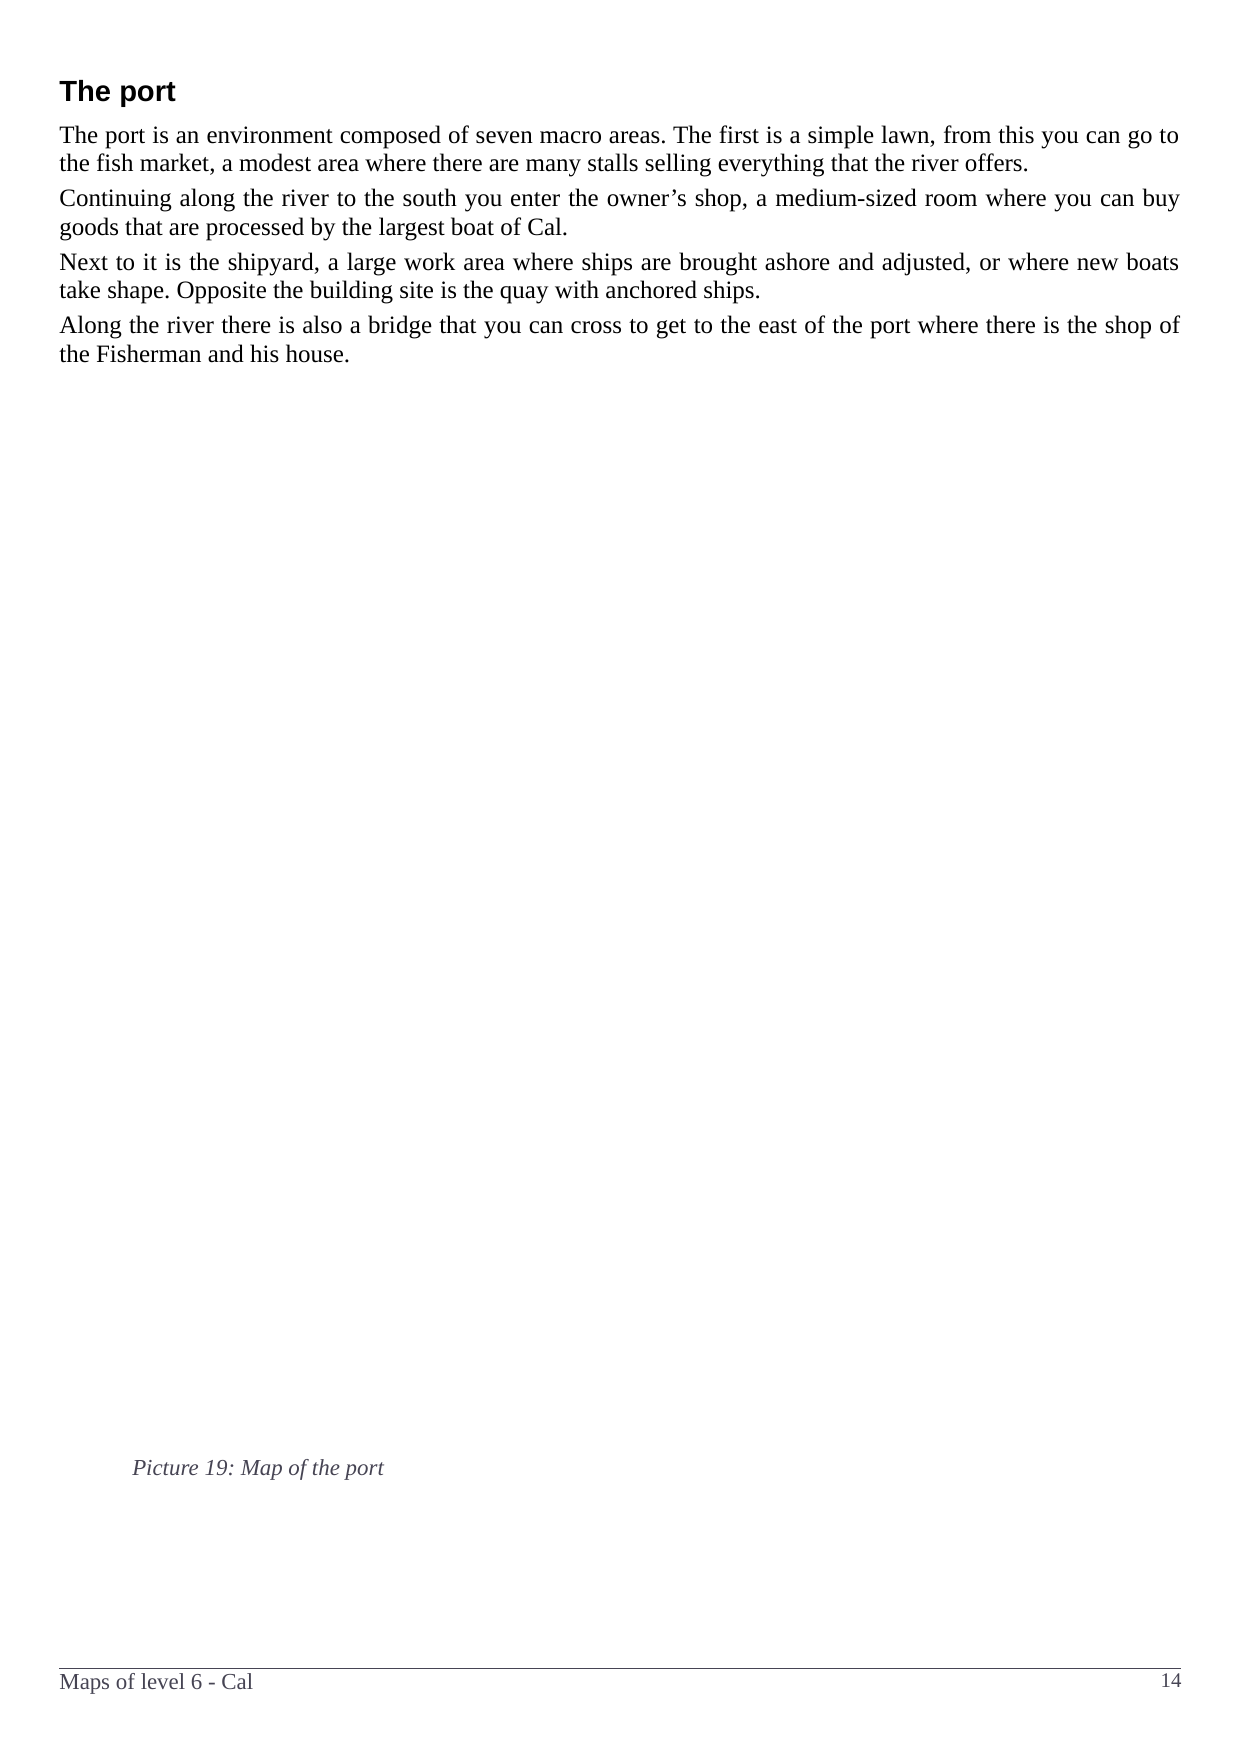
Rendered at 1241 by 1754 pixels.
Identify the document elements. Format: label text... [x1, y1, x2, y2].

text Continuing along the river to the south you enter the owner’s shop, a medium-sized room where you can buy goods that are processed by the largest boat of Cal. [59, 183, 1181, 241]
text Along the river there is also a bridge that you can cross to get to the east of the port where there is the shop of the Fisherman and his house. [59, 310, 1181, 367]
text Picture 19: Map of the port [132, 386, 1108, 1480]
subtitle The port [59, 74, 1181, 107]
text The port is an environment composed of seven macro areas. The first is a simple lawn, from this you can go to the fish market, a modest area where there are many stalls selling everything that the river offers. [59, 120, 1181, 177]
text Next to it is the shipyard, a large work area where ships are brought ashore and adjusted, or where new boats take shape. Opposite the building site is the quay with anchored ships. [59, 247, 1181, 304]
